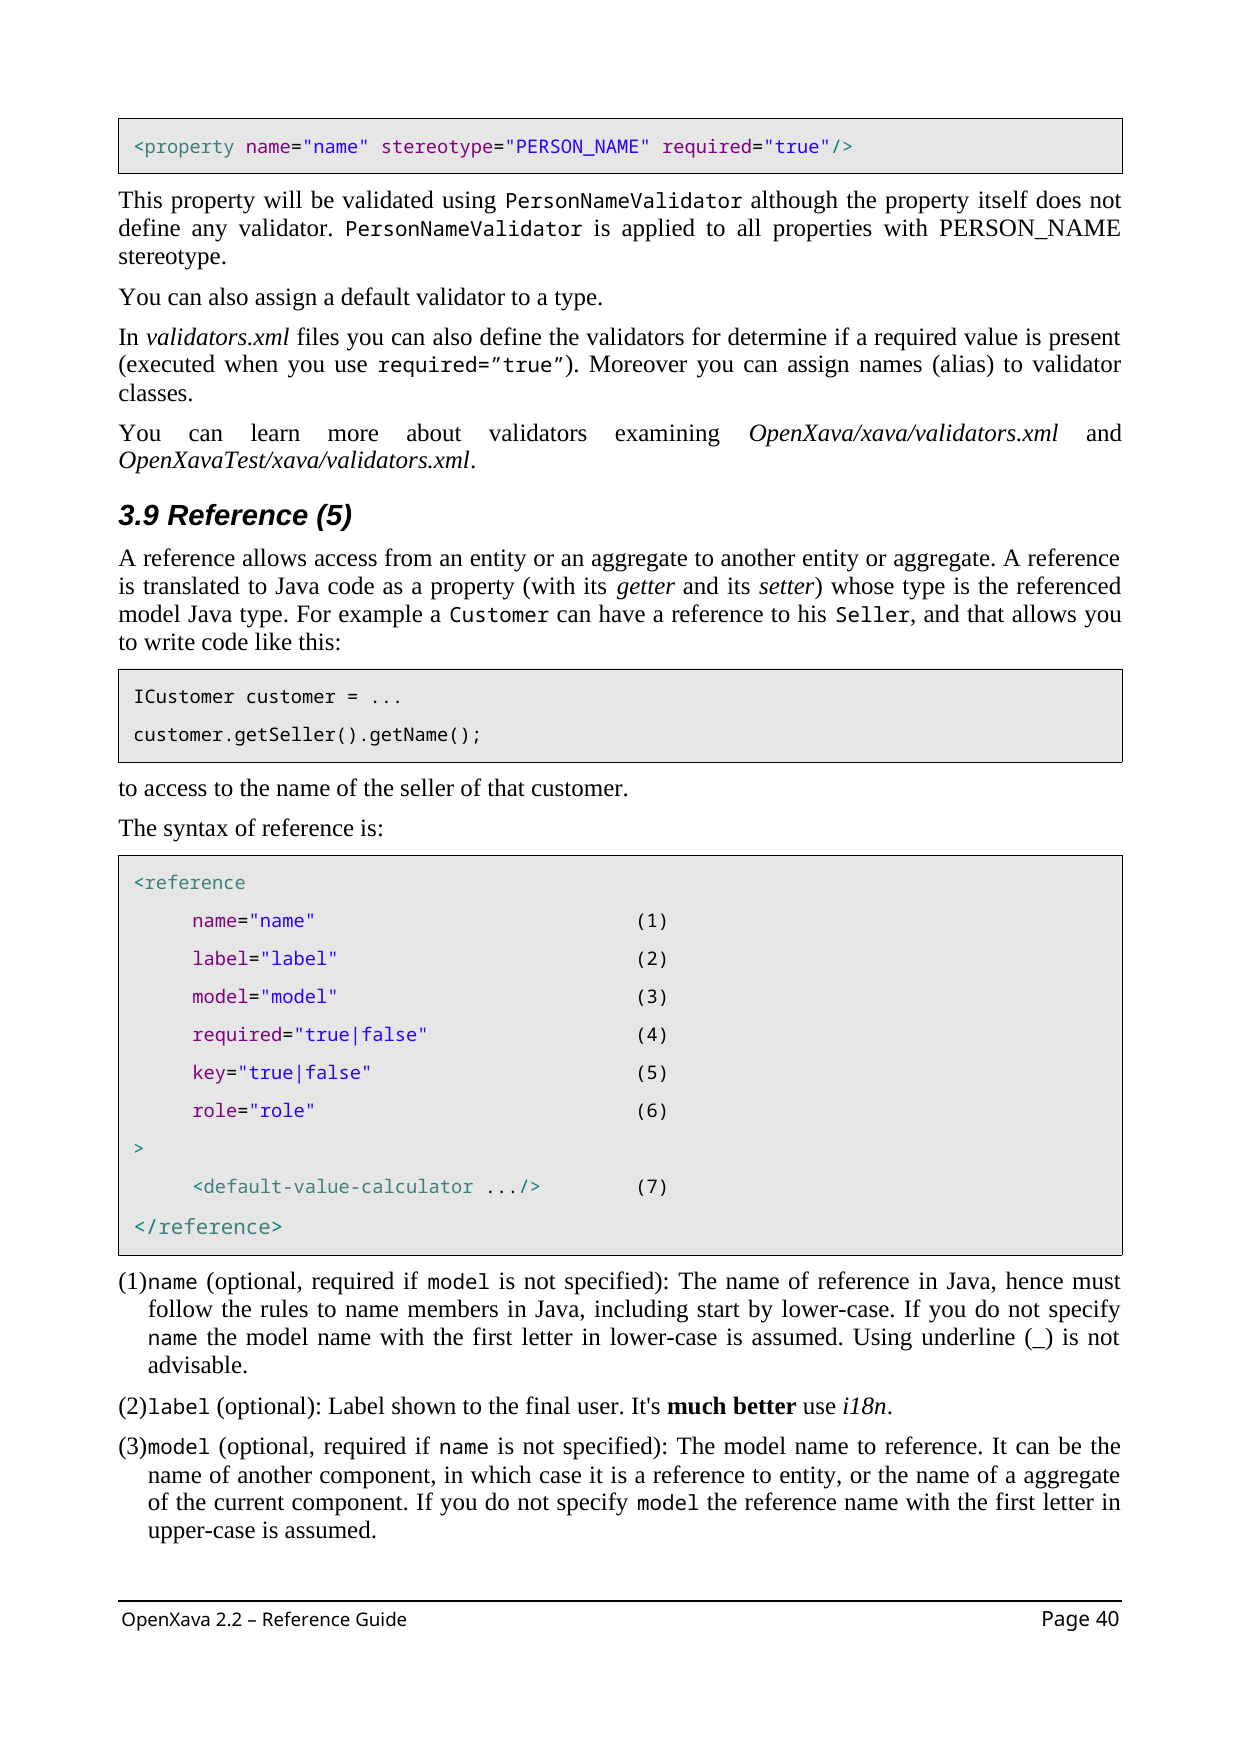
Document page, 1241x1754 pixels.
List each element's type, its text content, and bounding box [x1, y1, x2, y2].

text You can learn more about validators examining OpenXava/xava/validators.xml and OpenXavaTest/xava/validators.xml. [118, 419, 1122, 474]
text You can also assign a default validator to a type. [118, 283, 1122, 310]
text name="name" (1) [119, 893, 1122, 931]
text role="role" (6) [119, 1083, 1122, 1121]
text > [119, 1121, 1122, 1159]
text In validators.xml files you can also define the validators for determine if a required value is present (executed when you use required=”true”). Moreover you can assign names (alias) to validator classes. [118, 323, 1122, 406]
text customer.getSeller().getName(); [119, 706, 1122, 762]
text <reference [119, 856, 1122, 893]
list label (optional): Label shown to the final user. It's much better use i18n. [118, 1392, 1122, 1420]
text The syntax of reference is: [118, 814, 1122, 842]
text This property will be validated using PersonNameValidator although the property itself does not define any validator. PersonNameValidator is applied to all properties with PERSON_NAME stereotype. [118, 186, 1122, 270]
text </reference> [119, 1197, 1122, 1255]
text key="true|false" (5) [119, 1045, 1122, 1083]
text <property name="name" stereotype="PERSON_NAME" required="true"/> [119, 119, 1122, 173]
text model="model" (3) [119, 969, 1122, 1007]
list name (optional, required if model is not specified): The name of reference in Java, hence must follow the rules to name members in Java, including start by lower-case. If you do not specify name the model name with the first letter in lower-case is assumed. Using underline (_) is not advisable. [118, 1267, 1122, 1379]
text to access to the name of the seller of that customer. [118, 774, 1122, 802]
text ICustomer customer = ... [119, 670, 1122, 706]
text label="label" (2) [119, 931, 1122, 969]
text A reference allows access from an entity or an aggregate to another entity or aggregate. A reference is translated to Java code as a property (with its getter and its setter) whose type is the referenced model Java type. For example a Customer can have a reference to his Seller, and that allows you to write code like this: [118, 544, 1122, 656]
subtitle Reference (5) [118, 499, 1122, 532]
list model (optional, required if name is not specified): The model name to reference. It can be the name of another component, in which case it is a reference to entity, or the name of a aggregate of the current component. If you do not specify model the reference name with the first letter in upper-case is assumed. [118, 1432, 1122, 1544]
text required="true|false" (4) [119, 1007, 1122, 1045]
text <default-value-calculator .../> (7) [119, 1159, 1122, 1197]
